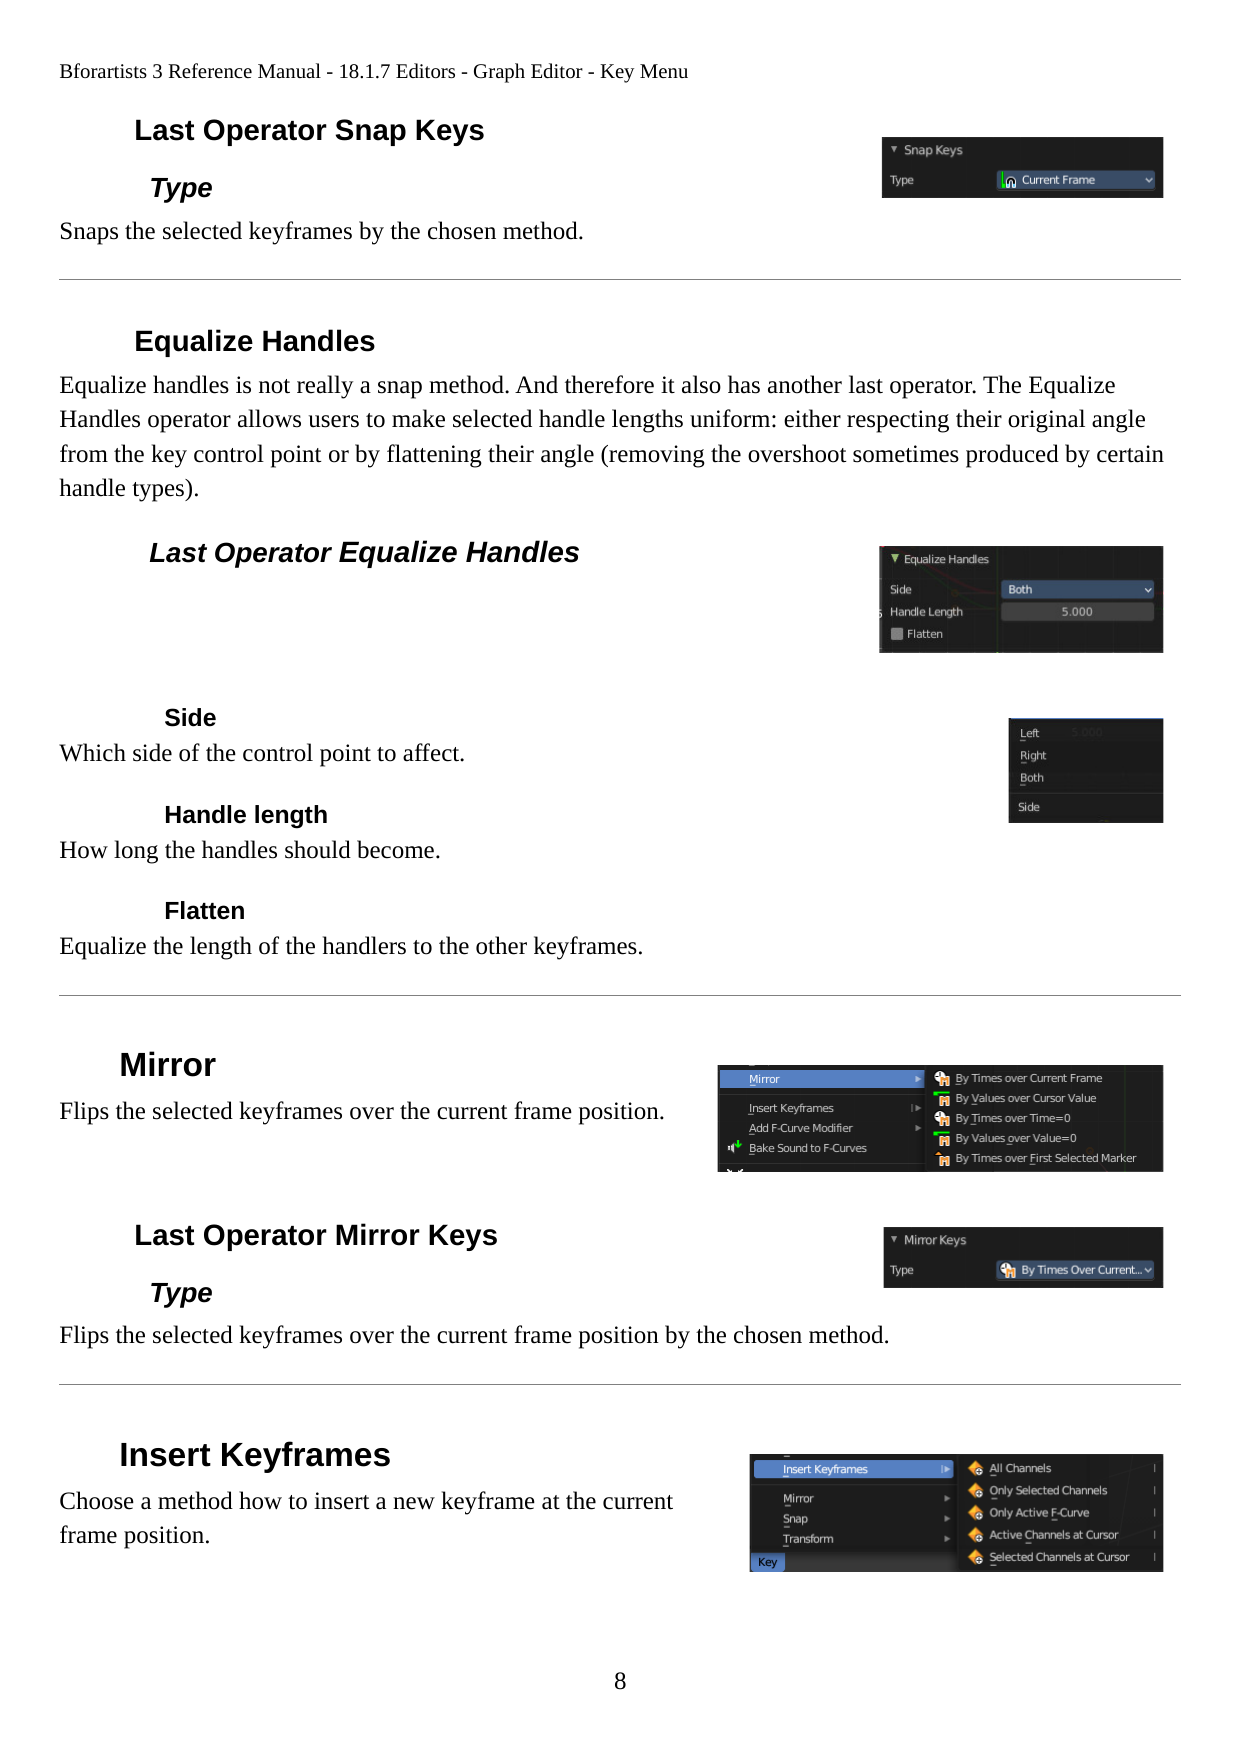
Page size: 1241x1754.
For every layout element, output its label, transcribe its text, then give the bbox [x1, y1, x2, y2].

picture [1008, 718, 1164, 823]
subtitle Type [59, 1276, 1181, 1308]
subtitle Equalize Handles [59, 323, 1181, 357]
subtitle Flatten [59, 896, 1181, 925]
text Flips the selected keyframes over the current frame position. [59, 1096, 717, 1125]
subtitle Side [59, 703, 1181, 732]
picture [881, 137, 1164, 198]
subtitle Last Operator Equalize Handles [59, 535, 1181, 568]
subtitle Type [59, 171, 1181, 203]
picture [717, 1065, 1164, 1172]
picture [883, 1227, 1164, 1288]
subtitle Last Operator Mirror Keys [59, 1217, 1181, 1251]
picture [749, 1454, 1164, 1572]
text Flips the selected keyframes over the current frame position by the chosen method. [59, 1321, 1181, 1349]
text Which side of the control point to affect. [59, 738, 1008, 767]
text Choose a method how to insert a new keyframe at the current frame position. [59, 1486, 749, 1549]
text Snaps the selected keyframes by the chosen method. [59, 216, 1181, 244]
text Equalize the length of the handlers to the other keyframes. [59, 931, 1181, 960]
subtitle Mirror [59, 1045, 1181, 1084]
text How long the handles should become. [59, 835, 1181, 863]
subtitle Last Operator Snap Keys [59, 113, 1181, 146]
text Equalize handles is not really a snap method. And therefore it also has another last operator. The Equalize Handles operator allows users to make selected handle lengths uniform: either respecting their original angle from the key control point or by flattening their angle (removing the overshoot sometimes produced by certain handle types). [59, 370, 1181, 502]
picture [879, 546, 1164, 653]
subtitle Insert Keyframes [59, 1434, 1181, 1473]
subtitle Handle length [59, 800, 1181, 828]
